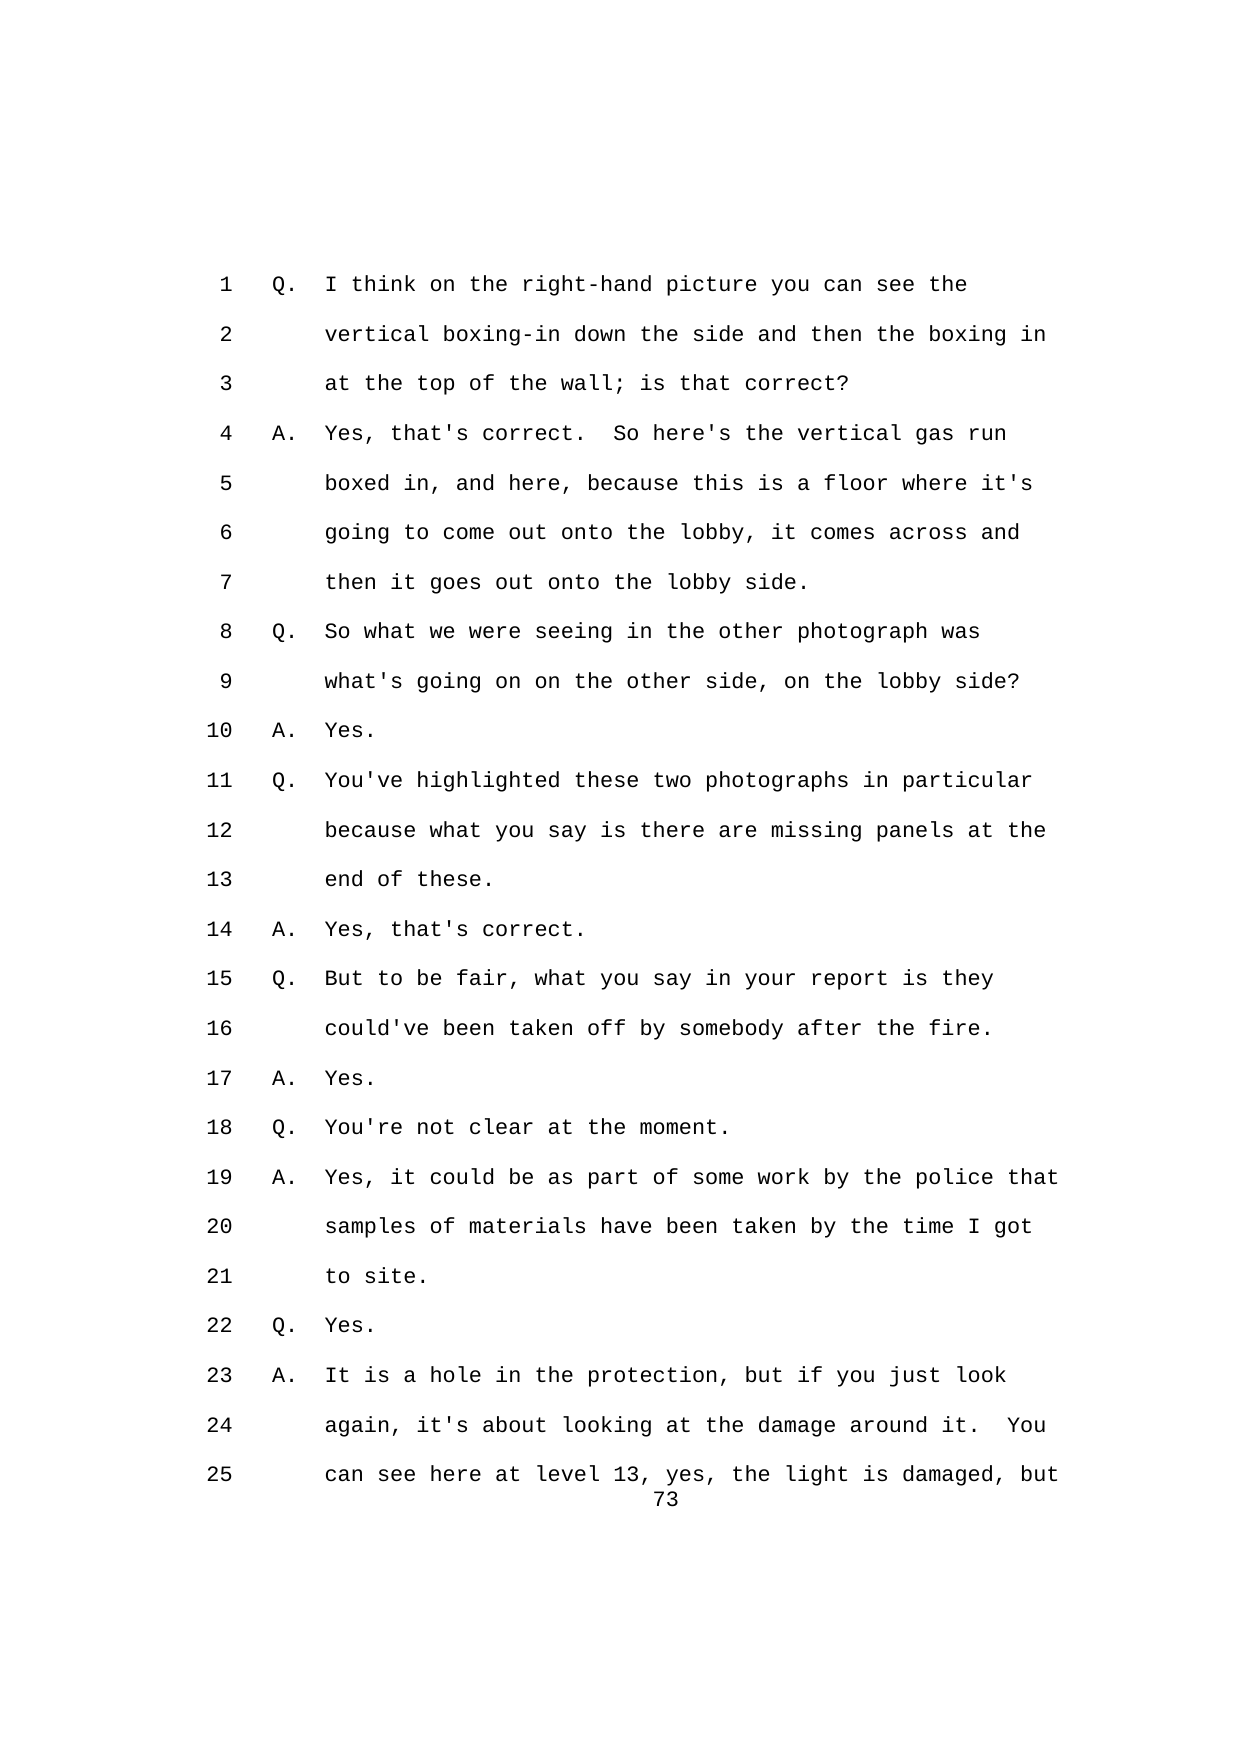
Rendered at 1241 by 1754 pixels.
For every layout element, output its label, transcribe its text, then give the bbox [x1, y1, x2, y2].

text 22 Q. Yes. [75, 1314, 1165, 1339]
text 13 end of these. [75, 868, 1165, 893]
text 12 because what you say is there are missing panels at the [75, 819, 1165, 843]
text 14 A. Yes, that's correct. [75, 918, 1165, 943]
text 19 A. Yes, it could be as part of some work by the police that [75, 1166, 1165, 1191]
text 11 Q. You've highlighted these two photographs in particular [75, 769, 1165, 794]
text 4 A. Yes, that's correct. So here's the vertical gas run [75, 422, 1165, 447]
text 25 can see here at level 13, yes, the light is damaged, but [75, 1463, 1165, 1488]
text 6 going to come out onto the lobby, it comes across and [75, 521, 1165, 546]
text 24 again, it's about looking at the damage around it. You [75, 1414, 1165, 1438]
text 3 at the top of the wall; is that correct? [75, 372, 1165, 397]
text 1 Q. I think on the right-hand picture you can see the [75, 273, 1165, 298]
text 73 [75, 1488, 1165, 1513]
text 10 A. Yes. [75, 719, 1165, 744]
text 21 to site. [75, 1265, 1165, 1290]
text 23 A. It is a hole in the protection, but if you just look [75, 1364, 1165, 1389]
text 18 Q. You're not clear at the moment. [75, 1116, 1165, 1141]
text 17 A. Yes. [75, 1067, 1165, 1091]
text 20 samples of materials have been taken by the time I got [75, 1215, 1165, 1240]
text 9 what's going on on the other side, on the lobby side? [75, 670, 1165, 695]
text 16 could've been taken off by somebody after the fire. [75, 1017, 1165, 1042]
text 2 vertical boxing-in down the side and then the boxing in [75, 323, 1165, 348]
text 8 Q. So what we were seeing in the other photograph was [75, 620, 1165, 645]
text 5 boxed in, and here, because this is a floor where it's [75, 472, 1165, 496]
text 7 then it goes out onto the lobby side. [75, 571, 1165, 596]
text 15 Q. But to be fair, what you say in your report is they [75, 967, 1165, 992]
